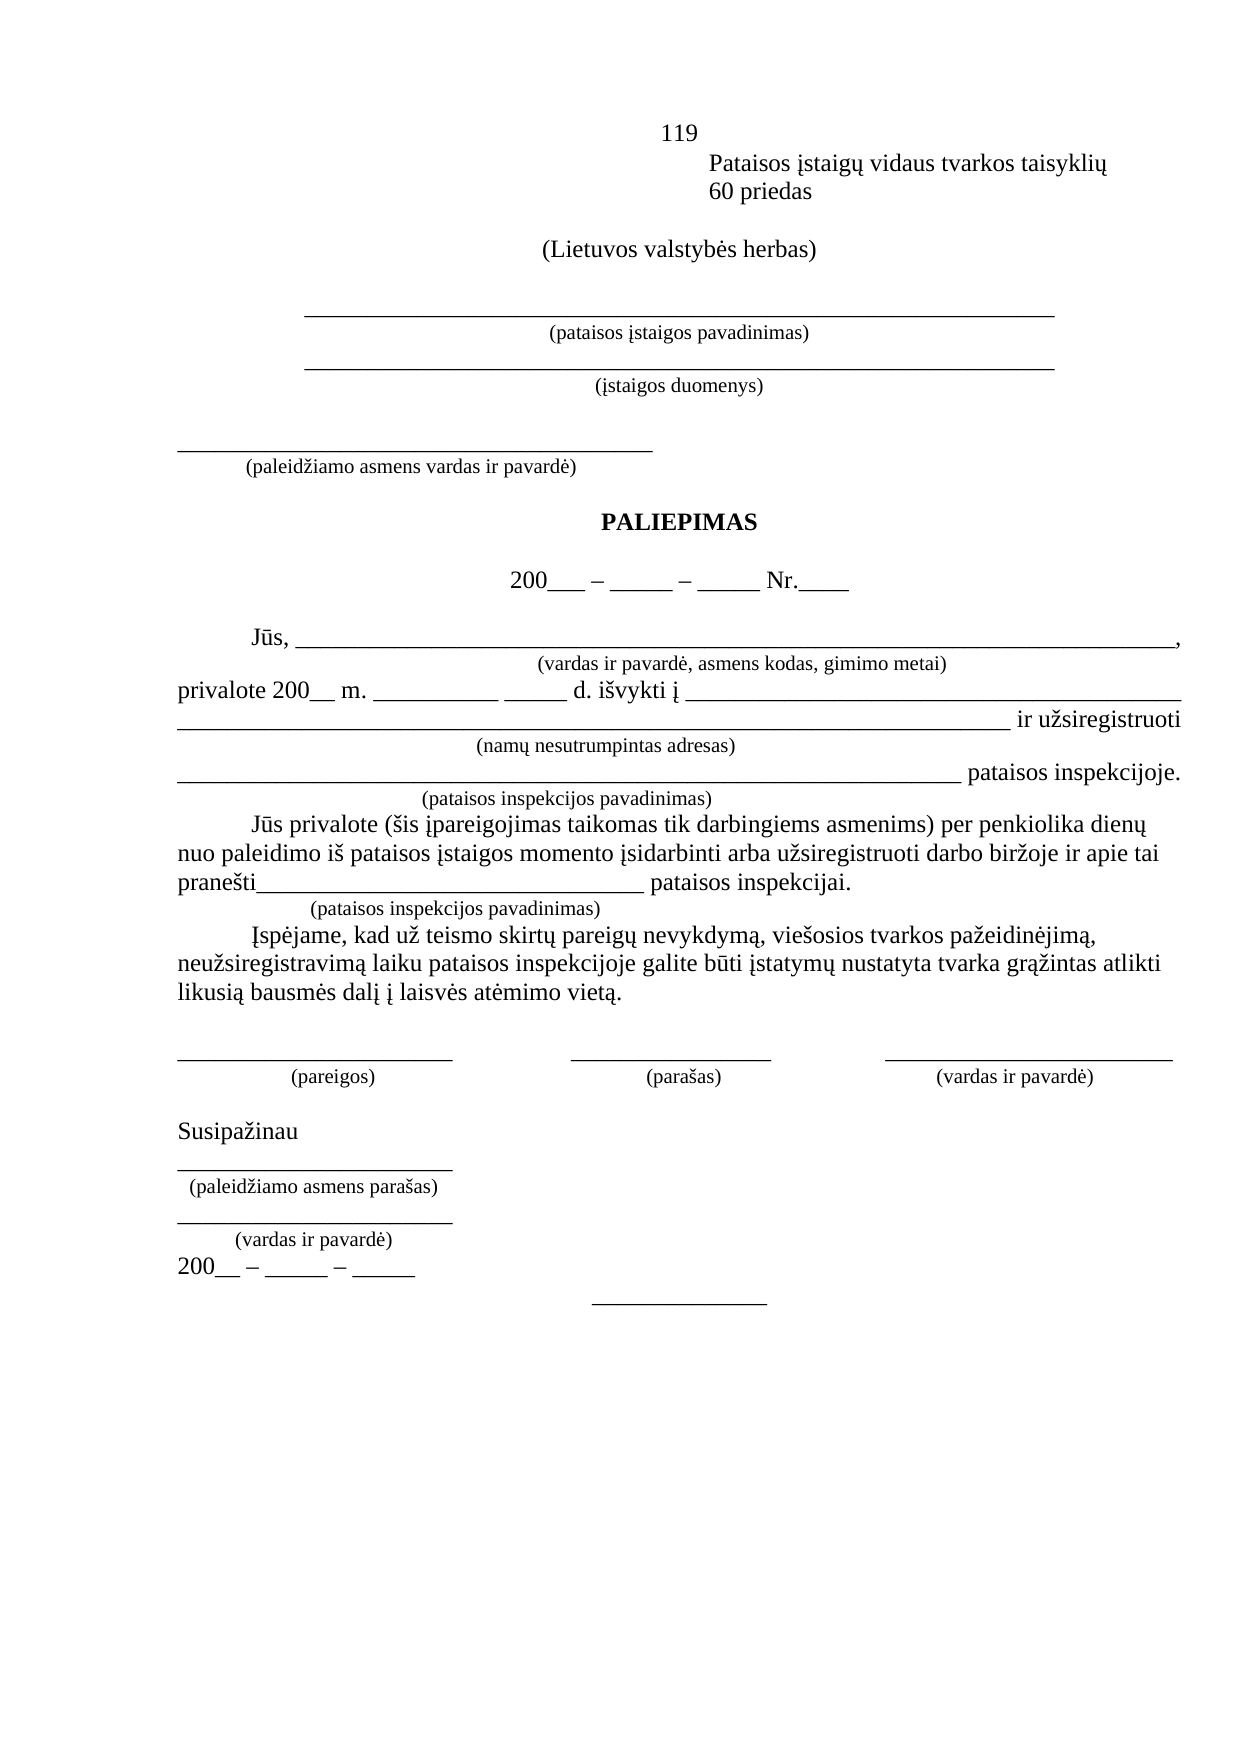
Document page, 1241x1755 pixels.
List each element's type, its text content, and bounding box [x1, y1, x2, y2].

text Susipažinau [177, 1116, 1181, 1145]
text neužsiregistravimą laiku pataisos inspekcijoje galite būti įstatymų nustatyta tvarka grąžintas atlikti [177, 948, 1181, 977]
text (paleidžiamo asmens parašas) [177, 1174, 1181, 1198]
text ______________________ [177, 1198, 1181, 1227]
text pataisos inspekcijoje. [177, 757, 1181, 785]
text pranešti_______________________________ pataisos inspekcijai. [177, 867, 1181, 896]
text (paleidžiamo asmens vardas ir pavardė) [177, 454, 1181, 478]
text Pataisos įstaigų vidaus tvarkos taisyklių [709, 148, 1181, 176]
text (pataisos inspekcijos pavadinimas) [177, 896, 1181, 920]
text (pataisos inspekcijos pavadinimas) [177, 785, 1181, 809]
text (pareigos) (parašas) (vardas ir pavardė) [177, 1063, 1181, 1088]
text 200___ – _____ – _____ Nr.____ [177, 565, 1181, 593]
text 60 priedas [177, 176, 1181, 205]
text ____________________________________________________________ [177, 344, 1181, 373]
text (Lietuvos valstybės herbas) [177, 234, 1181, 263]
text ______________________ [177, 1145, 1181, 1174]
text ____________________________________________________________ [177, 291, 1181, 320]
text 200__ – _____ – _____ [177, 1251, 1181, 1279]
text ______________ [177, 1279, 1181, 1308]
text ir užsiregistruoti [177, 704, 1181, 733]
text privalote 200__ m. __________ _____ d. išvykti į [177, 675, 1181, 704]
text (vardas ir pavardė, asmens kodas, gimimo metai) [177, 651, 1181, 675]
text Jūs privalote (šis įpareigojimas taikomas tik darbingiems asmenims) per penkiolika dienų [177, 809, 1181, 838]
text PALIEPIMAS [177, 507, 1181, 536]
text likusią bausmės dalį į laisvės atėmimo vietą. [177, 977, 1181, 1006]
text (įstaigos duomenys) [177, 373, 1181, 397]
text ______________________________________ [177, 426, 1181, 454]
text (vardas ir pavardė) [177, 1227, 1181, 1251]
text (namų nesutrumpintas adresas) [177, 733, 1181, 757]
text Jūs, , [177, 622, 1181, 651]
text ______________________ ________________ _______________________ [177, 1035, 1181, 1063]
text nuo paleidimo iš pataisos įstaigos momento įsidarbinti arba užsiregistruoti darbo biržoje ir apie tai [177, 838, 1181, 867]
text (pataisos įstaigos pavadinimas) [177, 320, 1181, 344]
text Įspėjame, kad už teismo skirtų pareigų nevykdymą, viešosios tvarkos pažeidinėjimą, [177, 920, 1181, 948]
